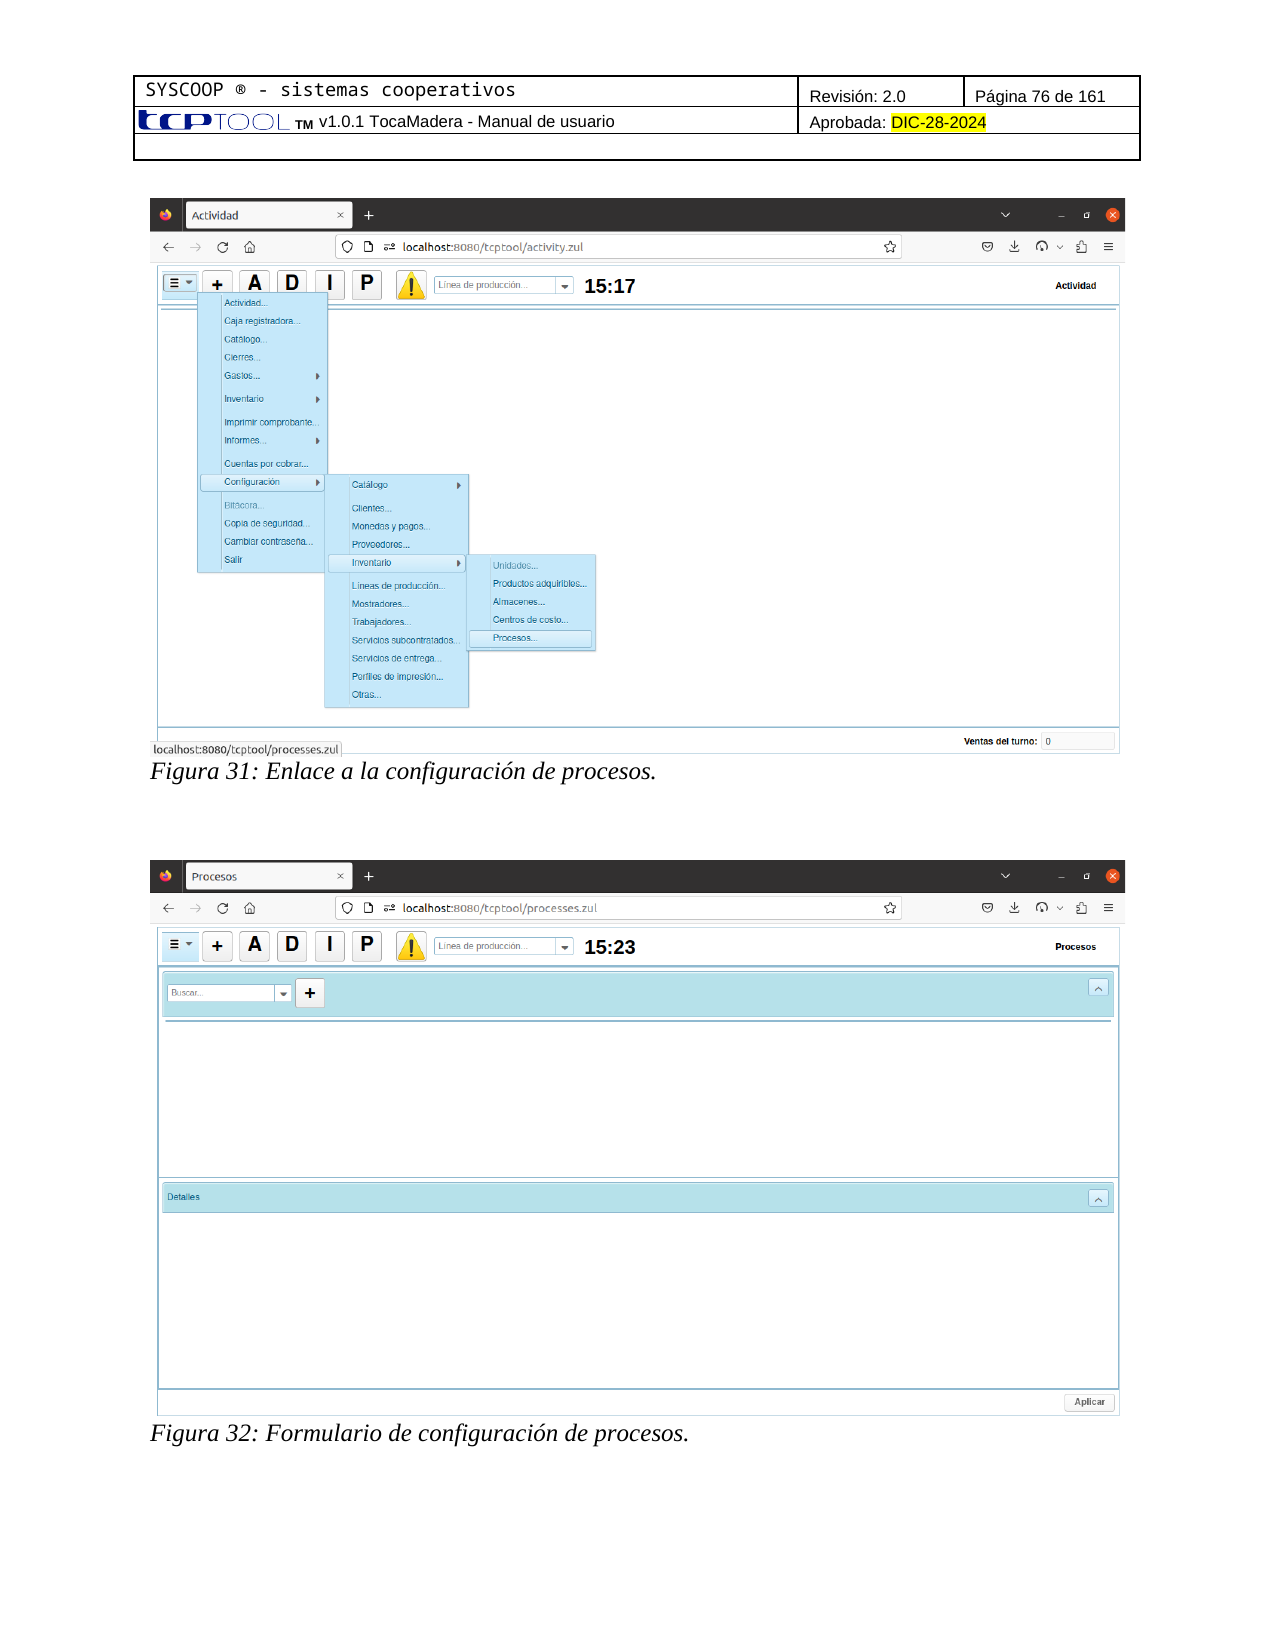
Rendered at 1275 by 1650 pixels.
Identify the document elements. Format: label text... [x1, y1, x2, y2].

text Figura 32: Formulario de configuración de procesos. [150, 1419, 1125, 1447]
picture [150, 860, 1125, 1419]
picture [150, 198, 1125, 757]
text Figura 31: Enlace a la configuración de procesos. [150, 757, 1125, 785]
picture [138, 110, 290, 130]
